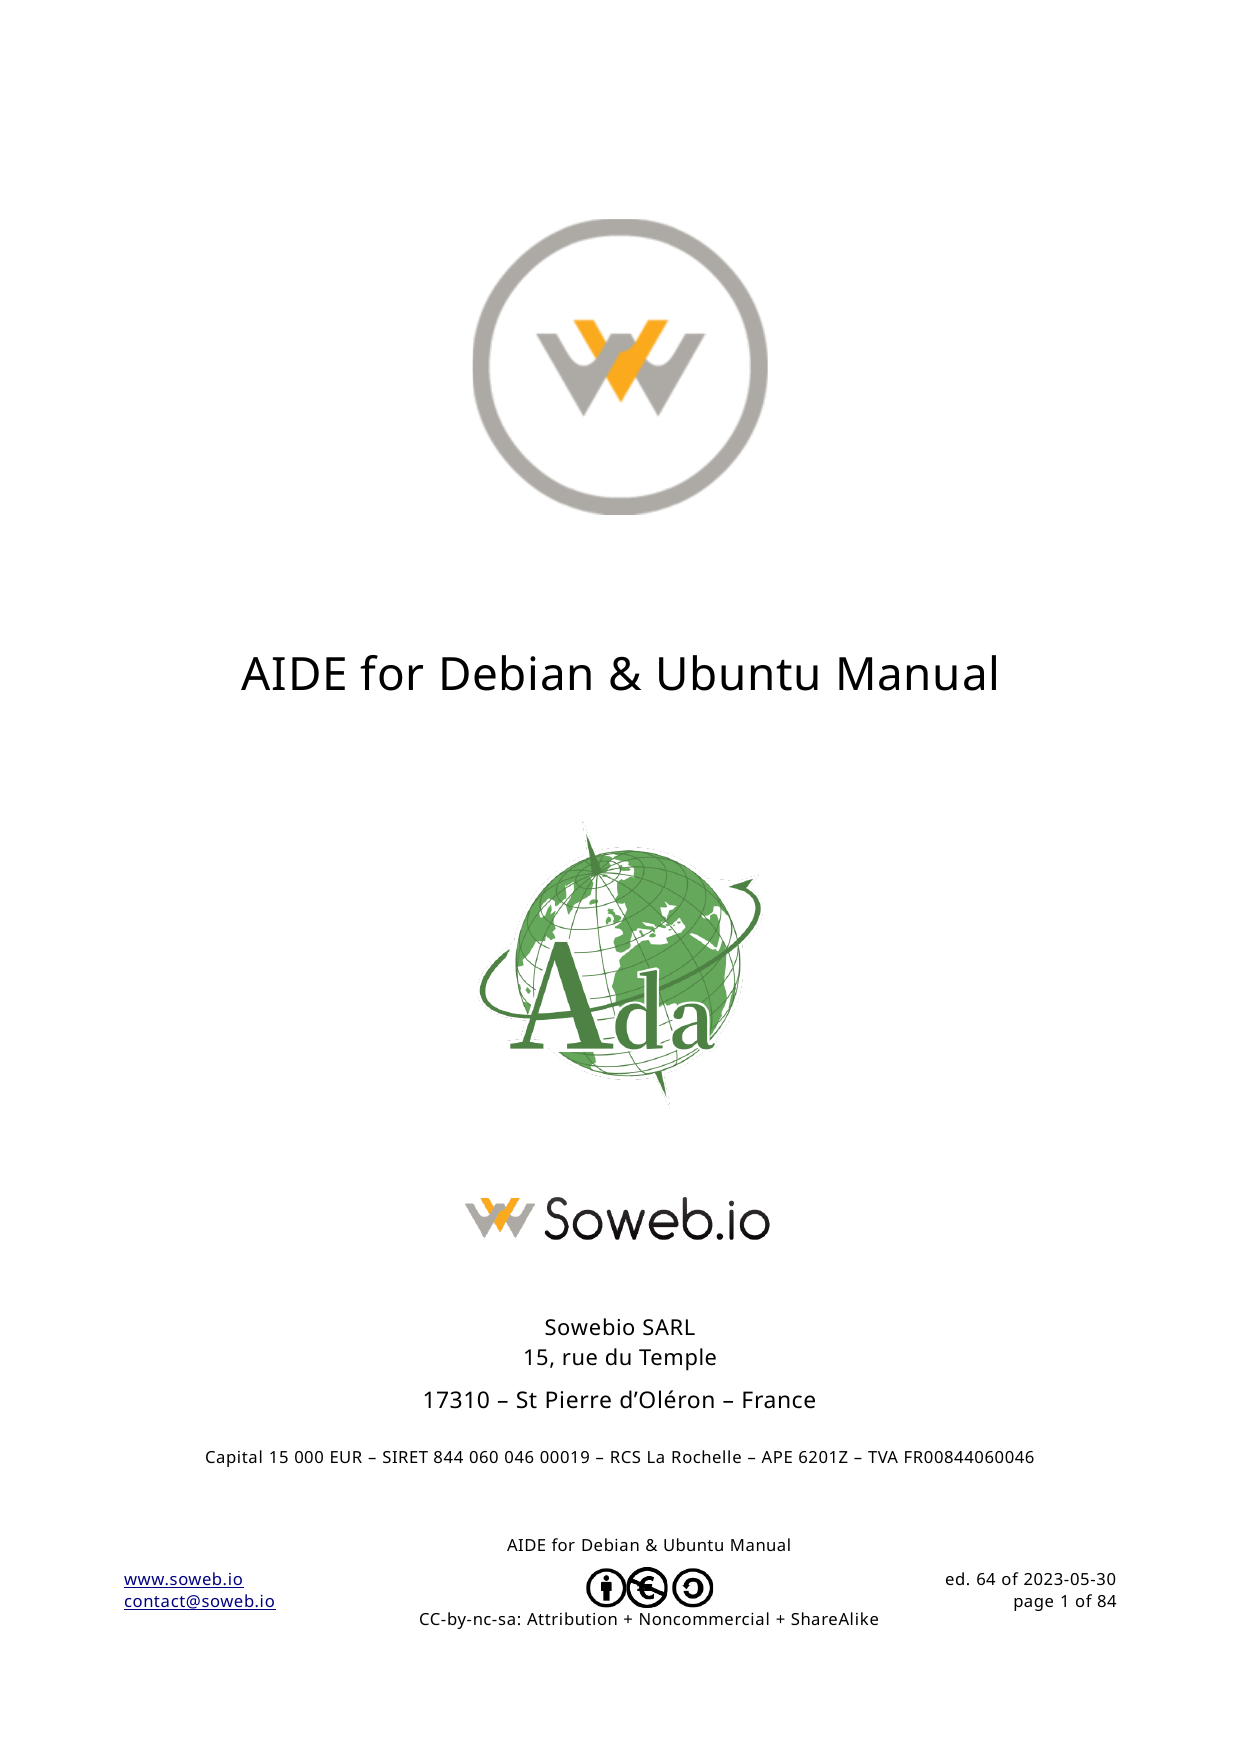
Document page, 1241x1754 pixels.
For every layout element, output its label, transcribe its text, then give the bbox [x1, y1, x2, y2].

picture [672, 1567, 714, 1608]
text 17310 – St Pierre d’Oléron – France [139, 1384, 1101, 1446]
picture [477, 821, 763, 1108]
text Capital 15 000 EUR – SIRET 844 060 046 00019 – RCS La Rochelle – APE 6201Z – TVA FR00844060046 [139, 1446, 1101, 1468]
text Sowebio SARL 15, rue du Temple [139, 1311, 1101, 1371]
picture [585, 1567, 668, 1608]
text AIDE for Debian & Ubuntu Manual [126, 642, 1117, 704]
picture [461, 1188, 779, 1247]
picture [472, 219, 768, 515]
